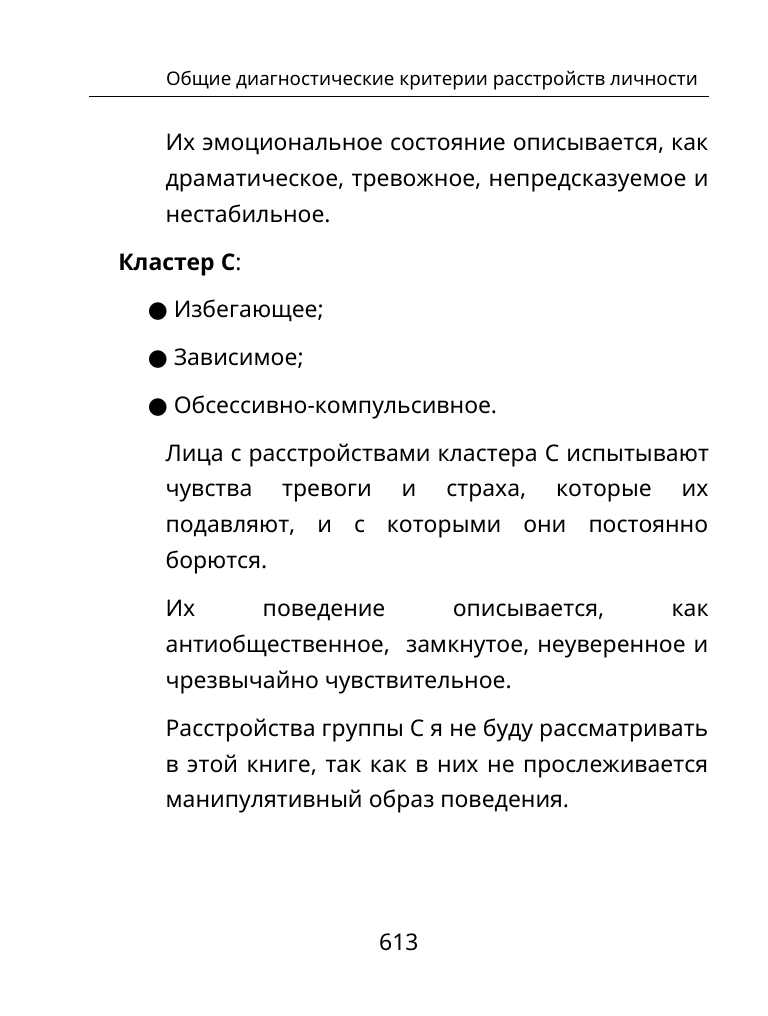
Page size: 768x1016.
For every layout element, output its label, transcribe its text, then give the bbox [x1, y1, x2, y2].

list Их поведение описывается, как антиобщественное, замкнутое, неуверенное и чрезвычайно чувствительное. [148, 592, 709, 695]
list Расстройства группы С я не буду рассматривать в этой книге, так как в них не прослеживается манипулятивный образ поведения. [148, 712, 709, 815]
list Их эмоциональное состояние описывается, как драматическое, тревожное, непредсказуемое и нестабильное. [148, 126, 709, 229]
list Зависимое; [148, 341, 709, 372]
list Лица с расстройствами кластера C испытывают чувства тревоги и страха, которые их подавляют, и с которыми они постоянно борются. [148, 436, 709, 576]
list Кластер C: [118, 246, 709, 277]
list Обсессивно-компульсивное. [148, 389, 709, 420]
list Избегающее; [148, 293, 709, 324]
